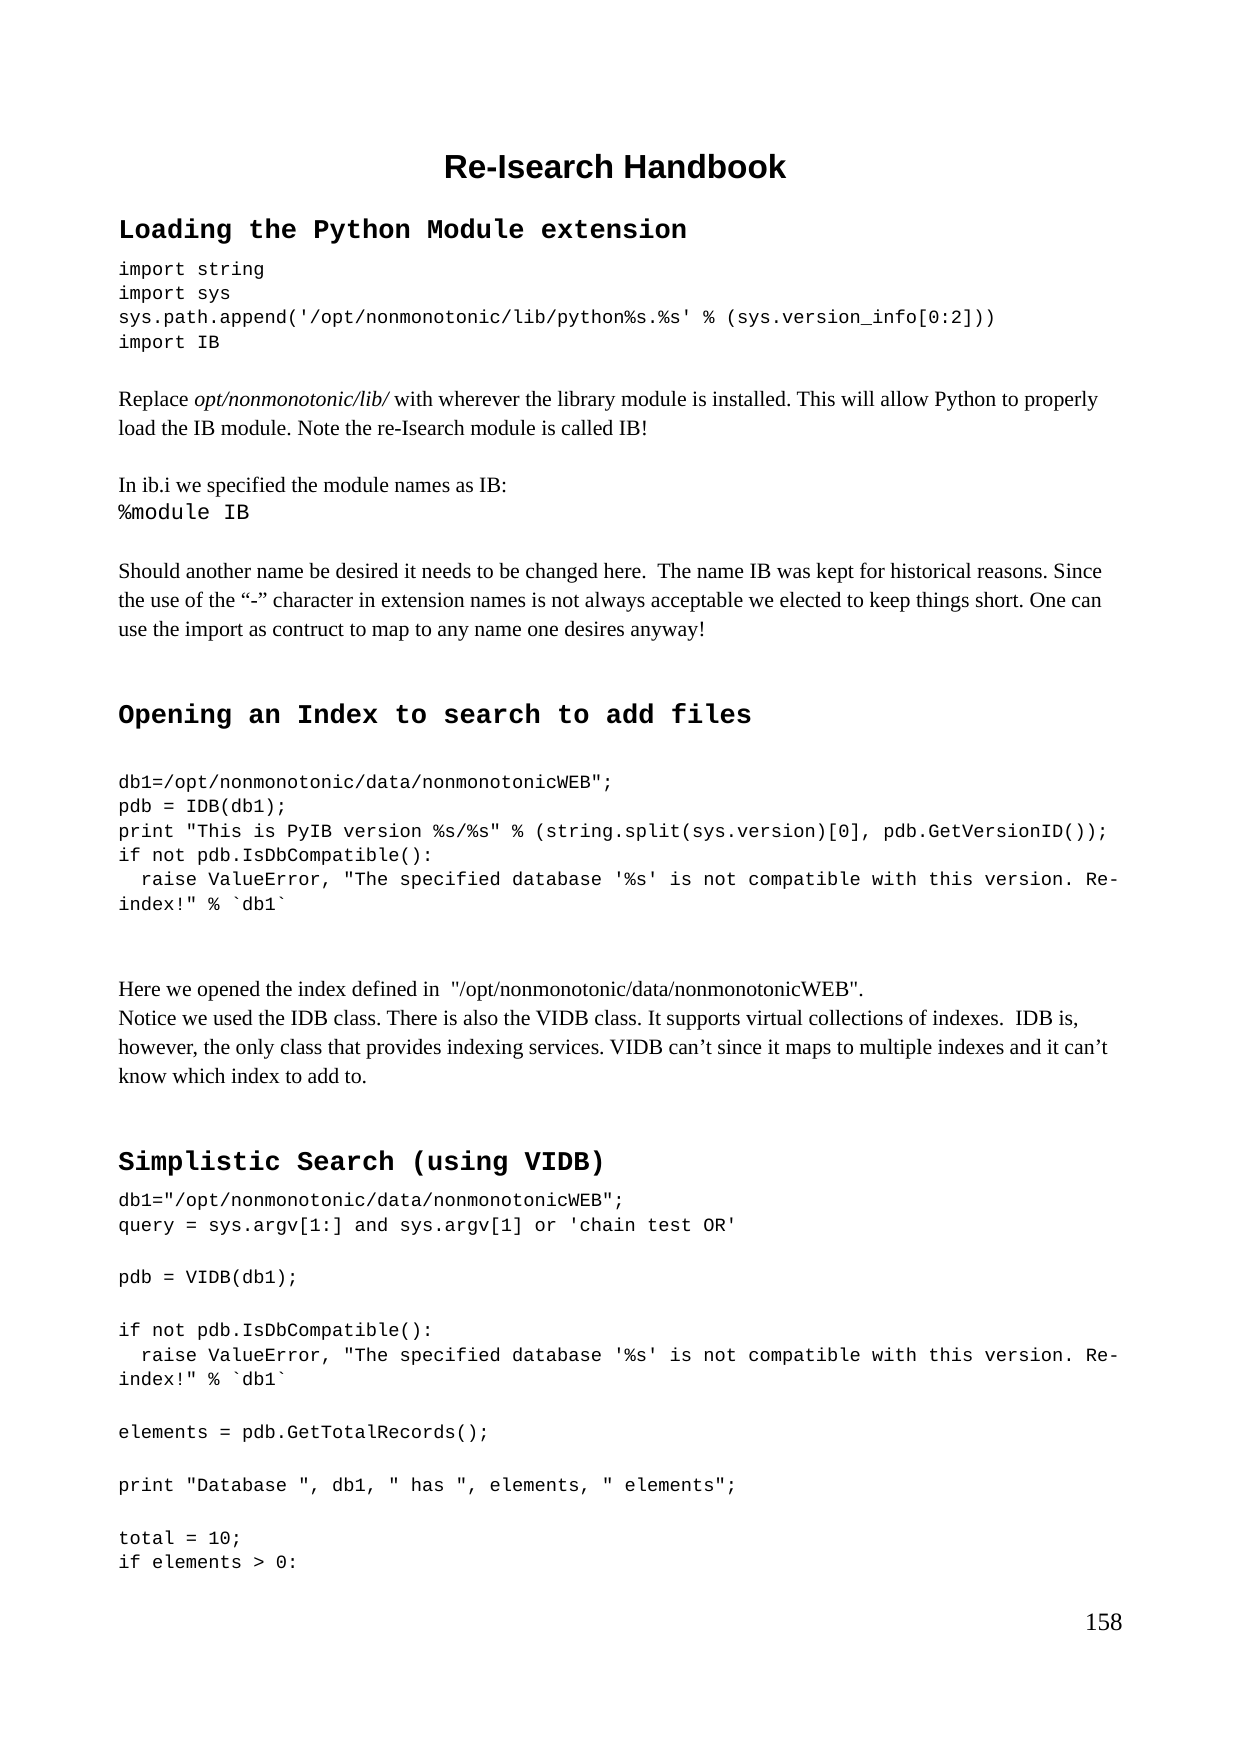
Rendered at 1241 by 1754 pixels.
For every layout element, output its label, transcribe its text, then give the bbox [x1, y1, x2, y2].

text elements = pdb.GetTotalRecords(); [118, 1423, 1122, 1444]
text query = sys.argv[1:] and sys.argv[1] or 'chain test OR' [118, 1215, 1122, 1237]
text import IB [118, 333, 1122, 354]
text if not pdb.IsDbCompatible(): [118, 846, 1122, 867]
text import sys [118, 284, 1122, 305]
text Replace opt/nonmonotonic/lib/ with wherever the library module is installed. This will allow Python to properly load the IB module. Note the re-Isearch module is called IB! [118, 386, 1122, 440]
text In ib.i we specified the module names as IB: [118, 472, 1122, 497]
text raise ValueError, "The specified database '%s' is not compatible with this version. Re-index!" % `db1` [118, 870, 1122, 916]
subtitle Simplistic Search (using VIDB) [118, 1148, 1122, 1178]
text print "Database ", db1, " has ", elements, " elements"; [118, 1476, 1122, 1497]
text Should another name be desired it needs to be changed here. The name IB was kept for historical reasons. Since the use of the “-” character in extension names is not always acceptable we elected to keep things short. One can use the import as contruct to map to any name one desires anyway! [118, 558, 1122, 641]
text %module IB [118, 501, 1122, 526]
text Notice we used the IDB class. There is also the VIDB class. It supports virtual collections of indexes. IDB is, however, the only class that provides indexing services. VIDB can’t since it maps to multiple indexes and it can’t know which index to add to. [118, 1005, 1122, 1088]
text sys.path.append('/opt/nonmonotonic/lib/python%s.%s' % (sys.version_info[0:2])) [118, 308, 1122, 329]
subtitle Loading the Python Module extension [118, 216, 1122, 247]
text db1=/opt/nonmonotonic/data/nonmonotonicWEB"; [118, 773, 1122, 794]
text if not pdb.IsDbCompatible(): [118, 1321, 1122, 1342]
text import string [118, 259, 1122, 281]
text Here we opened the index defined in "/opt/nonmonotonic/data/nonmonotonicWEB". [118, 976, 1122, 1001]
text pdb = IDB(db1); [118, 797, 1122, 818]
subtitle Opening an Index to search to add files [118, 701, 1122, 732]
text db1="/opt/nonmonotonic/data/nonmonotonicWEB"; [118, 1191, 1122, 1212]
text if elements > 0: [118, 1553, 1122, 1574]
text raise ValueError, "The specified database '%s' is not compatible with this version. Re-index!" % `db1` [118, 1346, 1122, 1391]
text total = 10; [118, 1529, 1122, 1550]
text pdb = VIDB(db1); [118, 1268, 1122, 1289]
text print "This is PyIB version %s/%s" % (string.split(sys.version)[0], pdb.GetVersionID()); [118, 821, 1122, 843]
